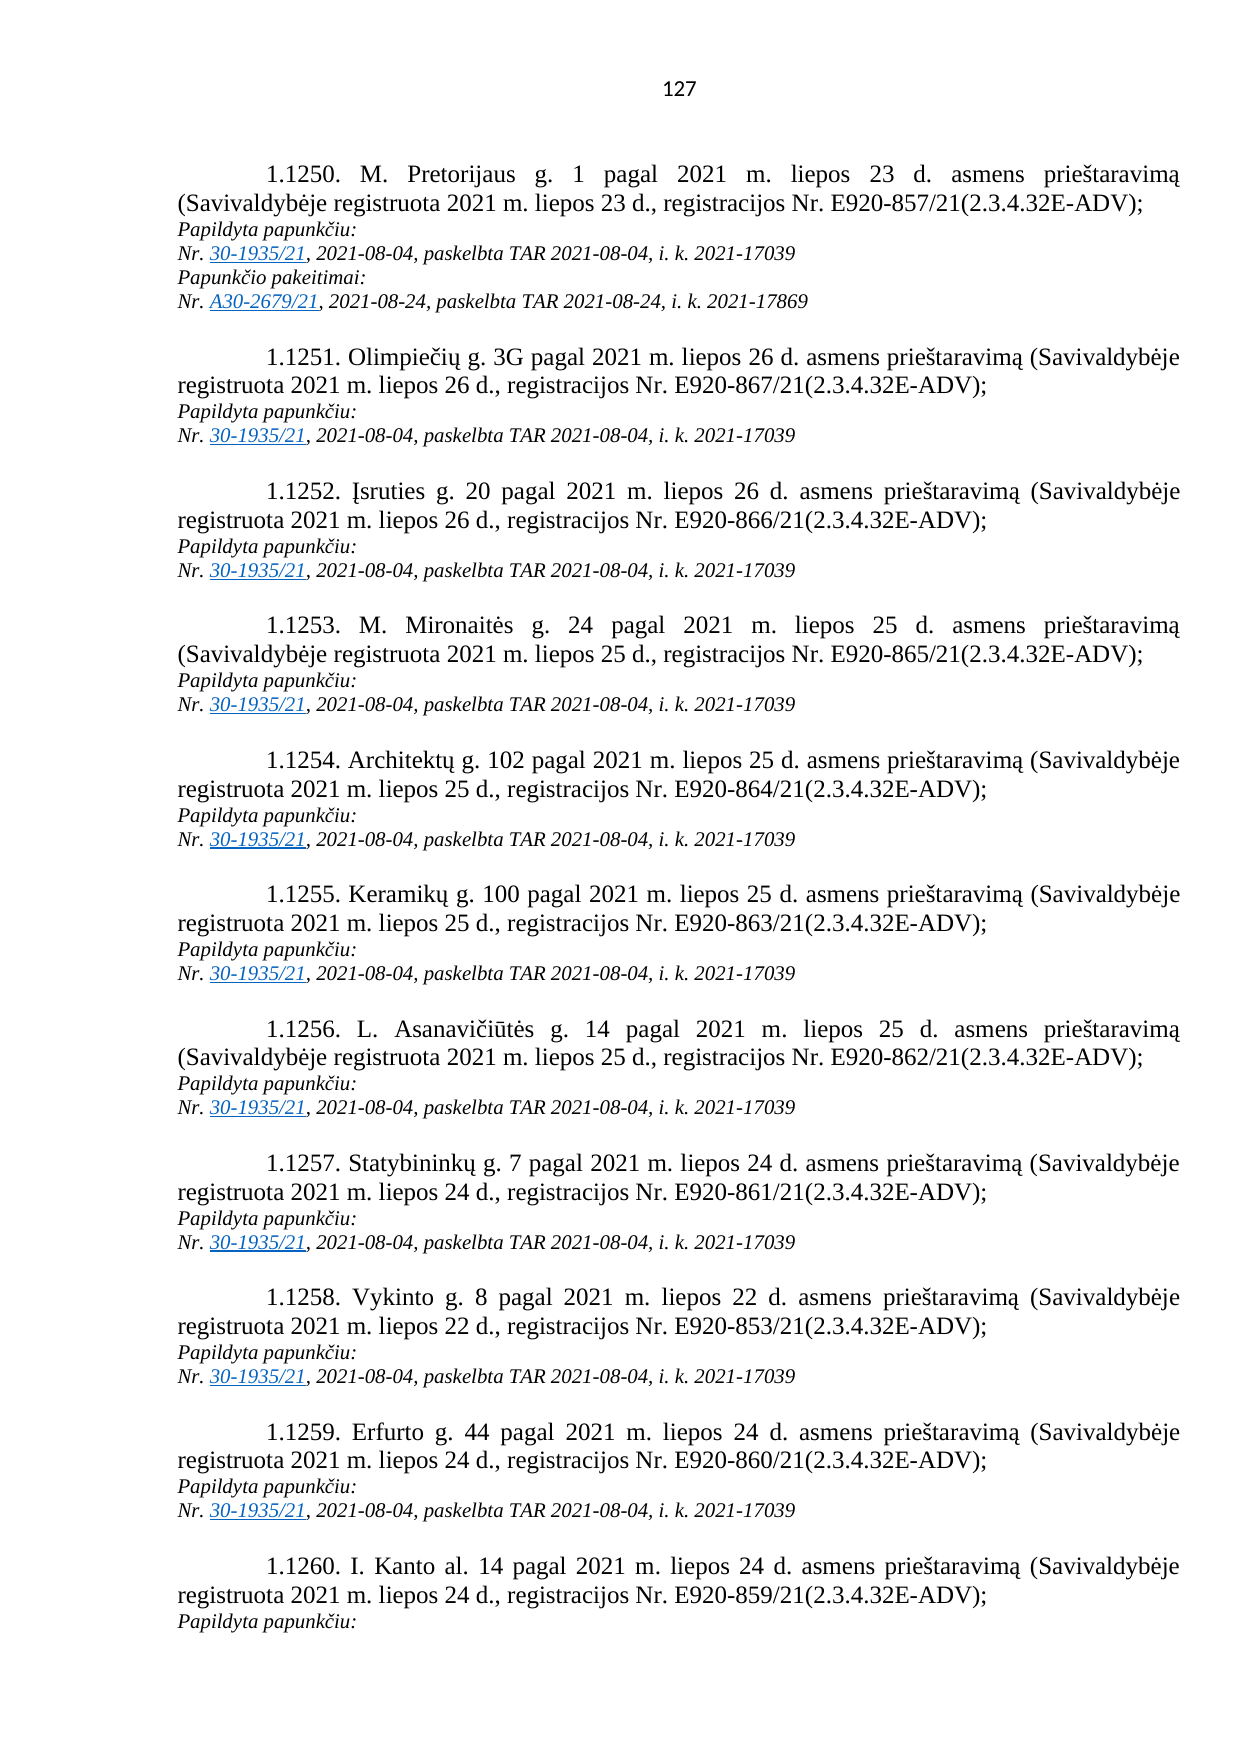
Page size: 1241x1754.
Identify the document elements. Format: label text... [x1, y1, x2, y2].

text Papildyta papunkčiu: [177, 217, 1181, 241]
text Papildyta papunkčiu: [177, 534, 1181, 558]
text 1.1253. M. Mironaitės g. 24 pagal 2021 m. liepos 25 d. asmens prieštaravimą (Savivaldybėje registruota 2021 m. liepos 25 d., registracijos Nr. E920-865/21(2.3.4.32E-ADV); [177, 611, 1181, 668]
text 1.1259. Erfurto g. 44 pagal 2021 m. liepos 24 d. asmens prieštaravimą (Savivaldybėje registruota 2021 m. liepos 24 d., registracijos Nr. E920-860/21(2.3.4.32E-ADV); [177, 1417, 1181, 1474]
text Papildyta papunkčiu: [177, 1071, 1181, 1095]
text Papildyta papunkčiu: [177, 1340, 1181, 1364]
text 1.1256. L. Asanavičiūtės g. 14 pagal 2021 m. liepos 25 d. asmens prieštaravimą (Savivaldybėje registruota 2021 m. liepos 25 d., registracijos Nr. E920-862/21(2.3.4.32E-ADV); [177, 1014, 1181, 1071]
text Nr. 30-1935/21, 2021-08-04, paskelbta TAR 2021-08-04, i. k. 2021-17039 [177, 1498, 1181, 1522]
text Nr. 30-1935/21, 2021-08-04, paskelbta TAR 2021-08-04, i. k. 2021-17039 [177, 1095, 1181, 1119]
text 1.1258. Vykinto g. 8 pagal 2021 m. liepos 22 d. asmens prieštaravimą (Savivaldybėje registruota 2021 m. liepos 22 d., registracijos Nr. E920-853/21(2.3.4.32E-ADV); [177, 1282, 1181, 1340]
text Nr. 30-1935/21, 2021-08-04, paskelbta TAR 2021-08-04, i. k. 2021-17039 [177, 692, 1181, 716]
text 1.1257. Statybininkų g. 7 pagal 2021 m. liepos 24 d. asmens prieštaravimą (Savivaldybėje registruota 2021 m. liepos 24 d., registracijos Nr. E920-861/21(2.3.4.32E-ADV); [177, 1148, 1181, 1206]
text Nr. 30-1935/21, 2021-08-04, paskelbta TAR 2021-08-04, i. k. 2021-17039 [177, 961, 1181, 985]
text Papildyta papunkčiu: [177, 1609, 1181, 1633]
text 1.1252. Įsruties g. 20 pagal 2021 m. liepos 26 d. asmens prieštaravimą (Savivaldybėje registruota 2021 m. liepos 26 d., registracijos Nr. E920-866/21(2.3.4.32E-ADV); [177, 476, 1181, 534]
text 1.1260. I. Kanto al. 14 pagal 2021 m. liepos 24 d. asmens prieštaravimą (Savivaldybėje registruota 2021 m. liepos 24 d., registracijos Nr. E920-859/21(2.3.4.32E-ADV); [177, 1551, 1181, 1609]
text Papildyta papunkčiu: [177, 668, 1181, 692]
text Papildyta papunkčiu: [177, 802, 1181, 827]
text Nr. A30-2679/21, 2021-08-24, paskelbta TAR 2021-08-24, i. k. 2021-17869 [177, 289, 1181, 313]
text Nr. 30-1935/21, 2021-08-04, paskelbta TAR 2021-08-04, i. k. 2021-17039 [177, 827, 1181, 851]
text Nr. 30-1935/21, 2021-08-04, paskelbta TAR 2021-08-04, i. k. 2021-17039 [177, 558, 1181, 582]
text Papildyta papunkčiu: [177, 1206, 1181, 1230]
text Papildyta papunkčiu: [177, 1474, 1181, 1498]
text Nr. 30-1935/21, 2021-08-04, paskelbta TAR 2021-08-04, i. k. 2021-17039 [177, 241, 1181, 265]
text Nr. 30-1935/21, 2021-08-04, paskelbta TAR 2021-08-04, i. k. 2021-17039 [177, 423, 1181, 447]
text 1.1251. Olimpiečių g. 3G pagal 2021 m. liepos 26 d. asmens prieštaravimą (Savivaldybėje registruota 2021 m. liepos 26 d., registracijos Nr. E920-867/21(2.3.4.32E-ADV); [177, 342, 1181, 399]
text Nr. 30-1935/21, 2021-08-04, paskelbta TAR 2021-08-04, i. k. 2021-17039 [177, 1230, 1181, 1254]
text Nr. 30-1935/21, 2021-08-04, paskelbta TAR 2021-08-04, i. k. 2021-17039 [177, 1364, 1181, 1388]
text Papildyta papunkčiu: [177, 399, 1181, 423]
text 1.1250. M. Pretorijaus g. 1 pagal 2021 m. liepos 23 d. asmens prieštaravimą (Savivaldybėje registruota 2021 m. liepos 23 d., registracijos Nr. E920-857/21(2.3.4.32E-ADV); [177, 159, 1181, 217]
text 1.1254. Architektų g. 102 pagal 2021 m. liepos 25 d. asmens prieštaravimą (Savivaldybėje registruota 2021 m. liepos 25 d., registracijos Nr. E920-864/21(2.3.4.32E-ADV); [177, 745, 1181, 802]
text 1.1255. Keramikų g. 100 pagal 2021 m. liepos 25 d. asmens prieštaravimą (Savivaldybėje registruota 2021 m. liepos 25 d., registracijos Nr. E920-863/21(2.3.4.32E-ADV); [177, 879, 1181, 937]
text Papildyta papunkčiu: [177, 937, 1181, 961]
text Papunkčio pakeitimai: [177, 265, 1181, 289]
